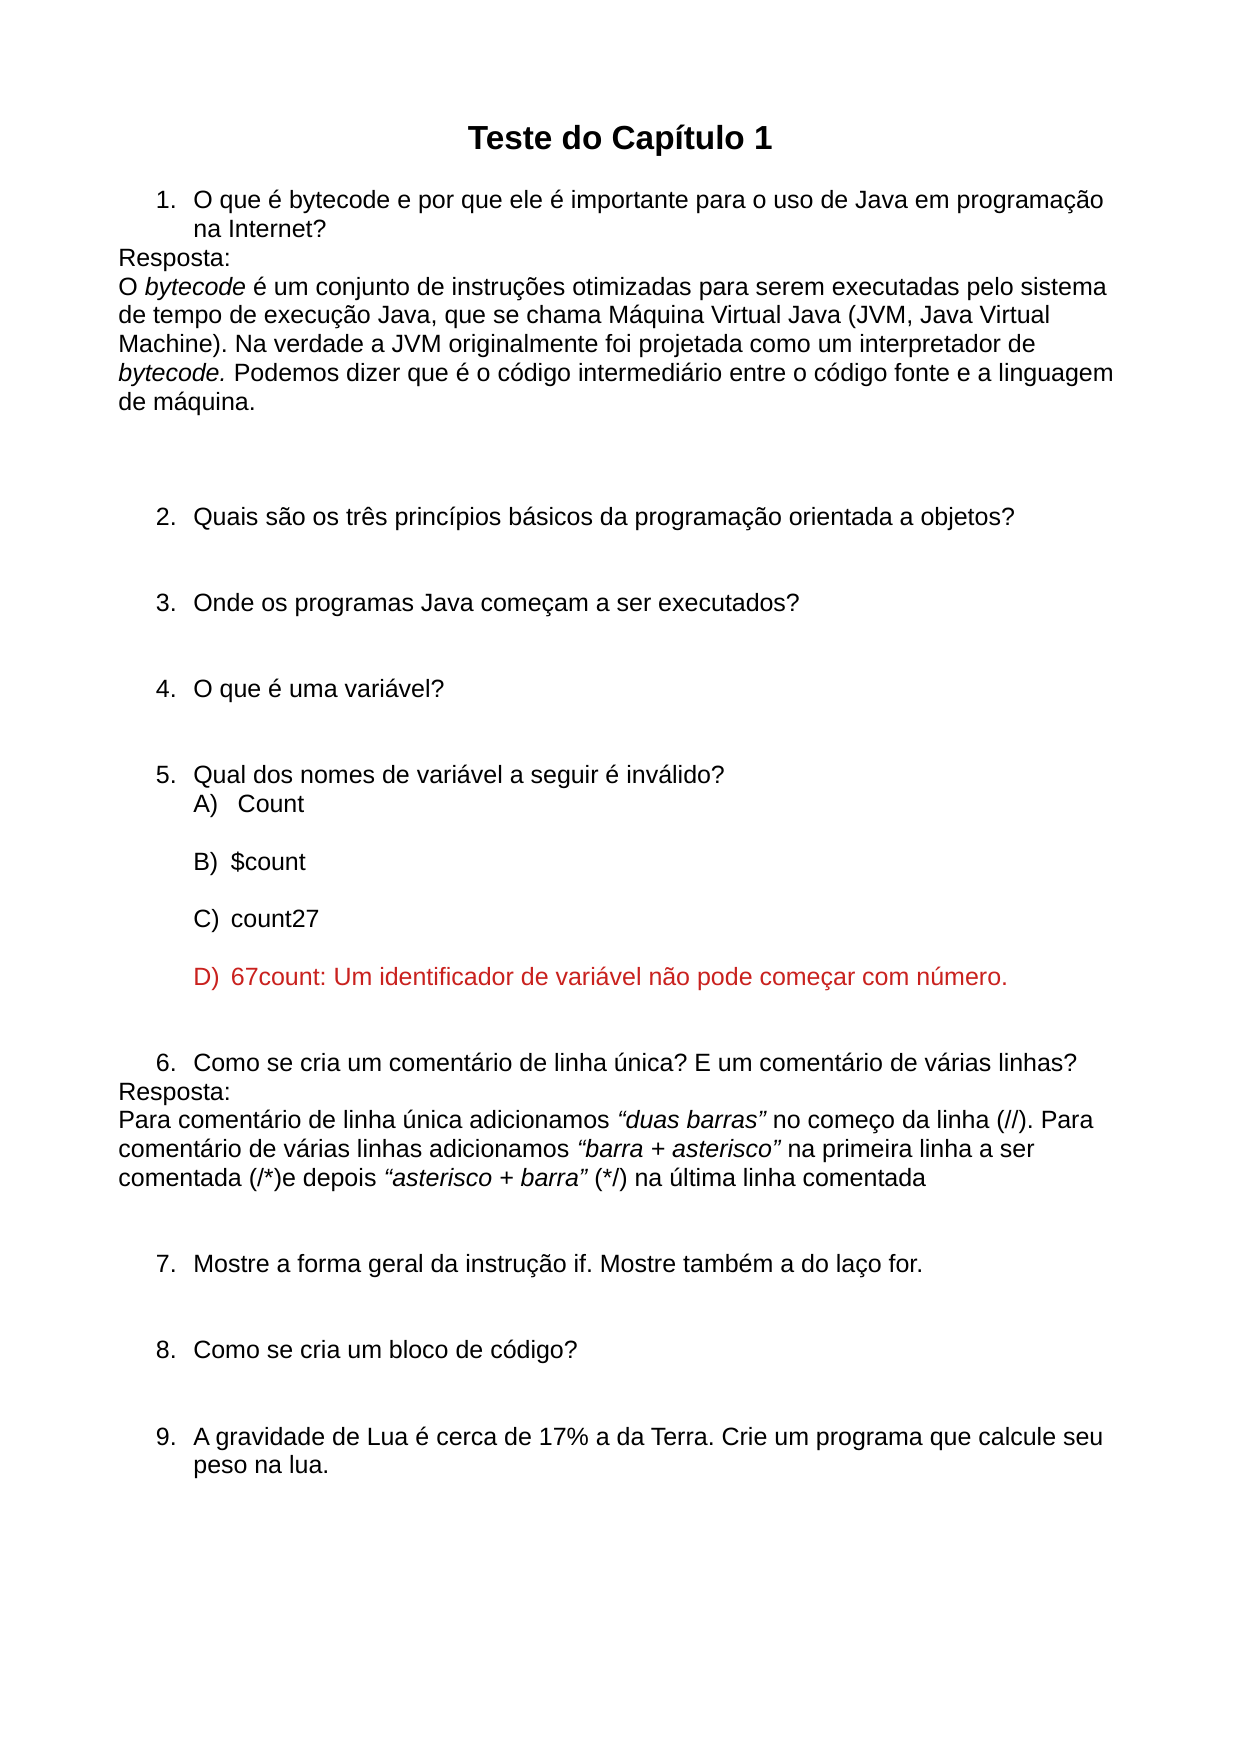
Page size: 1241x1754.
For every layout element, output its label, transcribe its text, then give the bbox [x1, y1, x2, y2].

list $count [193, 847, 1122, 875]
list A gravidade de Lua é cerca de 17% a da Terra. Crie um programa que calcule seu peso na lua. [156, 1422, 1122, 1479]
list 67count: Um identificador de variável não pode começar com número. [193, 962, 1122, 990]
list Mostre a forma geral da instrução if. Mostre também a do laço for. [156, 1249, 1122, 1278]
list Count [193, 789, 1122, 818]
text O bytecode é um conjunto de instruções otimizadas para serem executadas pelo sistema de tempo de execução Java, que se chama Máquina Virtual Java (JVM, Java Virtual Machine). Na verdade a JVM originalmente foi projetada como um interpretador de bytecode. Podemos dizer que é o código intermediário entre o código fonte e a linguagem de máquina. [118, 272, 1122, 415]
list O que é bytecode e por que ele é importante para o uso de Java em programação na Internet? [156, 185, 1122, 243]
list Como se cria um comentário de linha única? E um comentário de várias linhas? [156, 1048, 1122, 1077]
list Qual dos nomes de variável a seguir é inválido? [156, 760, 1122, 789]
list count27 [193, 904, 1122, 933]
text Para comentário de linha única adicionamos “duas barras” no começo da linha (//). Para comentário de várias linhas adicionamos “barra + asterisco” na primeira linha a ser comentada (/*)e depois “asterisco + barra” (*/) na última linha comentada [118, 1105, 1122, 1192]
list Quais são os três princípios básicos da programação orientada a objetos? [156, 502, 1122, 530]
list O que é uma variável? [156, 674, 1122, 703]
list Como se cria um bloco de código? [156, 1335, 1122, 1364]
text Resposta: [118, 243, 1122, 272]
text Teste do Capítulo 1 [118, 118, 1122, 157]
list Onde os programas Java começam a ser executados? [156, 588, 1122, 617]
text Resposta: [118, 1077, 1122, 1105]
